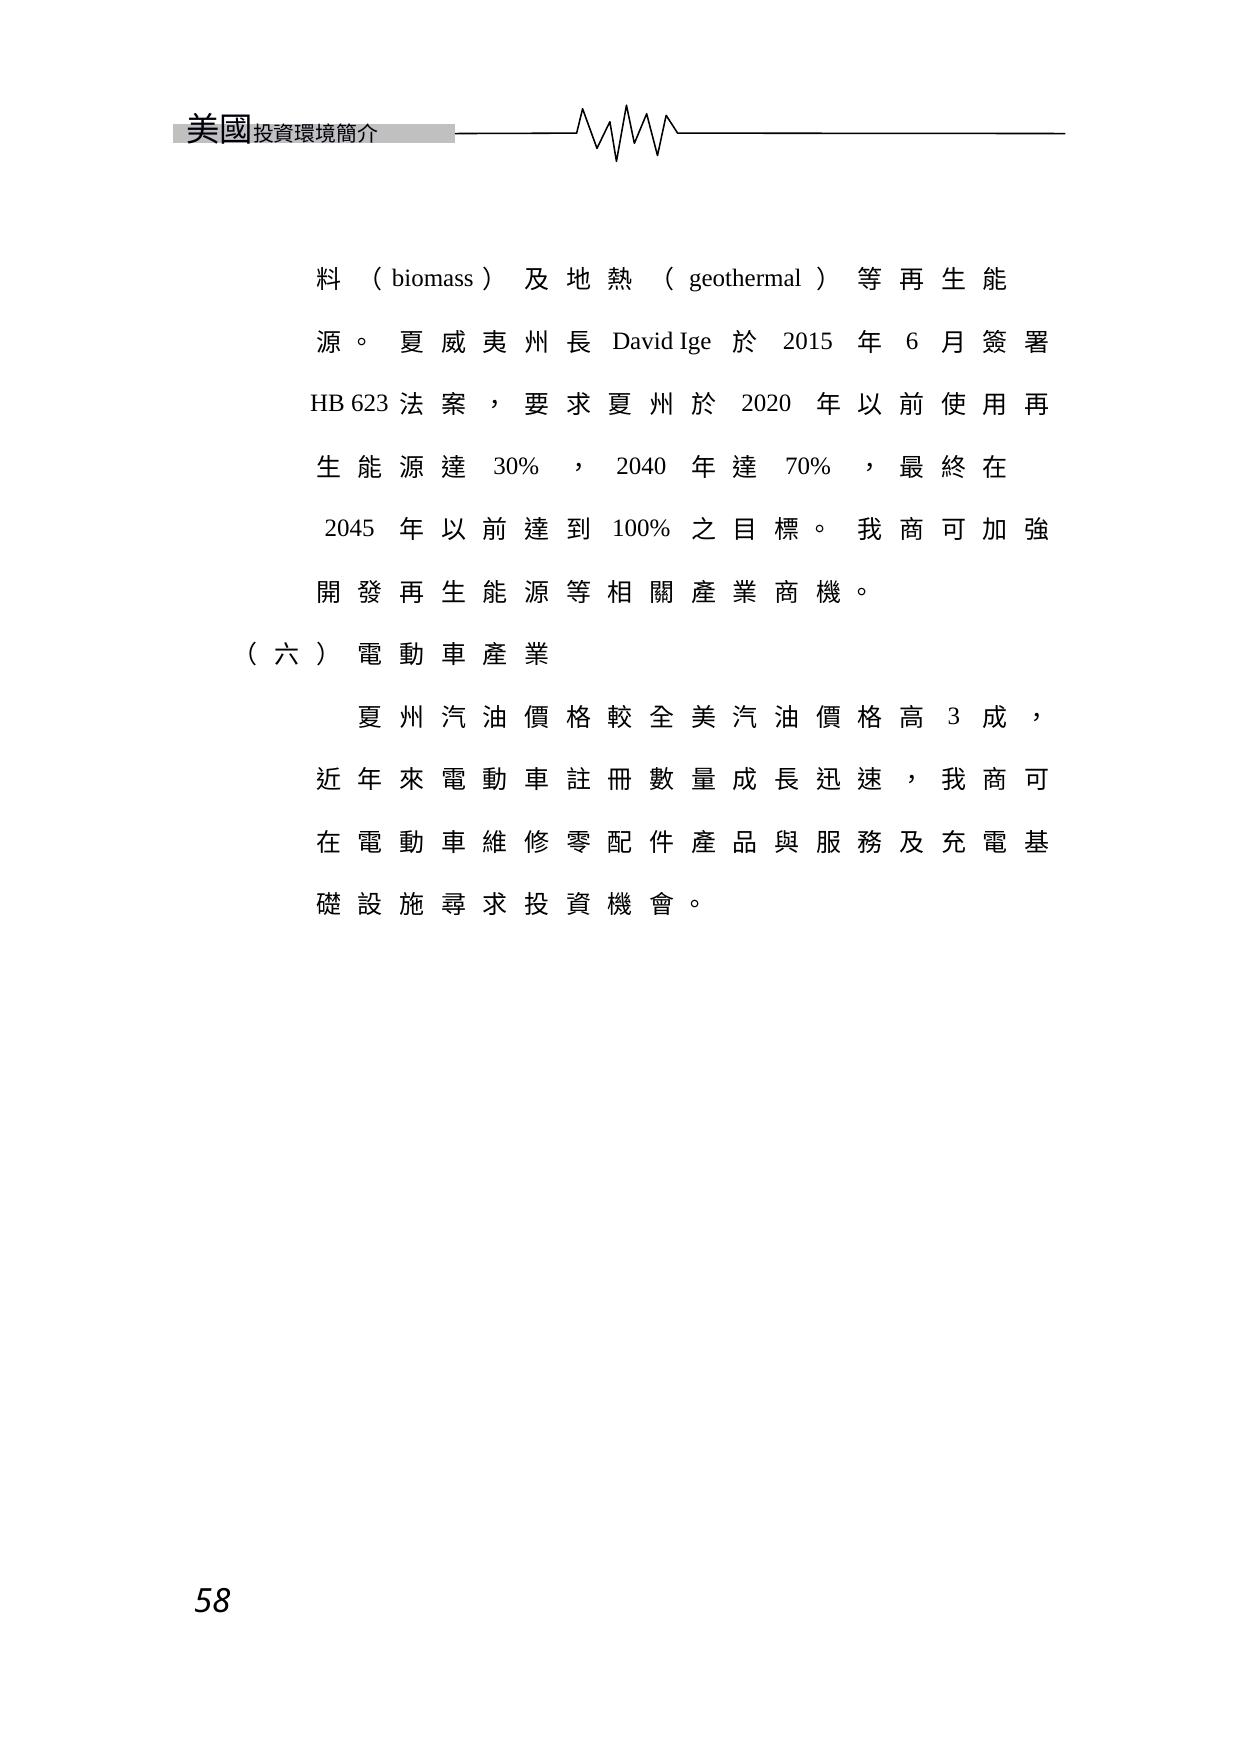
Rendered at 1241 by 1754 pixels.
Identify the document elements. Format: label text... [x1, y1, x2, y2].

text 夏州汽油價格較全美汽油價格高3成，近年來電動車註冊數量成長迅速，我商可在電動車維修零配件產品與服務及充電基礎設施尋求投資機會。 [281, 674, 1058, 924]
text 料（biomass）及地熱（geothermal）等再生能源。夏威夷州長David Ige於2015年6月簽署HB 623法案，要求夏州於2020年以前使用再生能源達30%，2040年達70%，最終在2045年以前達到100%之目標。我商可加強開發再生能源等相關產業商機。 [281, 236, 1058, 611]
text （六）電動車產業 [207, 611, 1058, 674]
